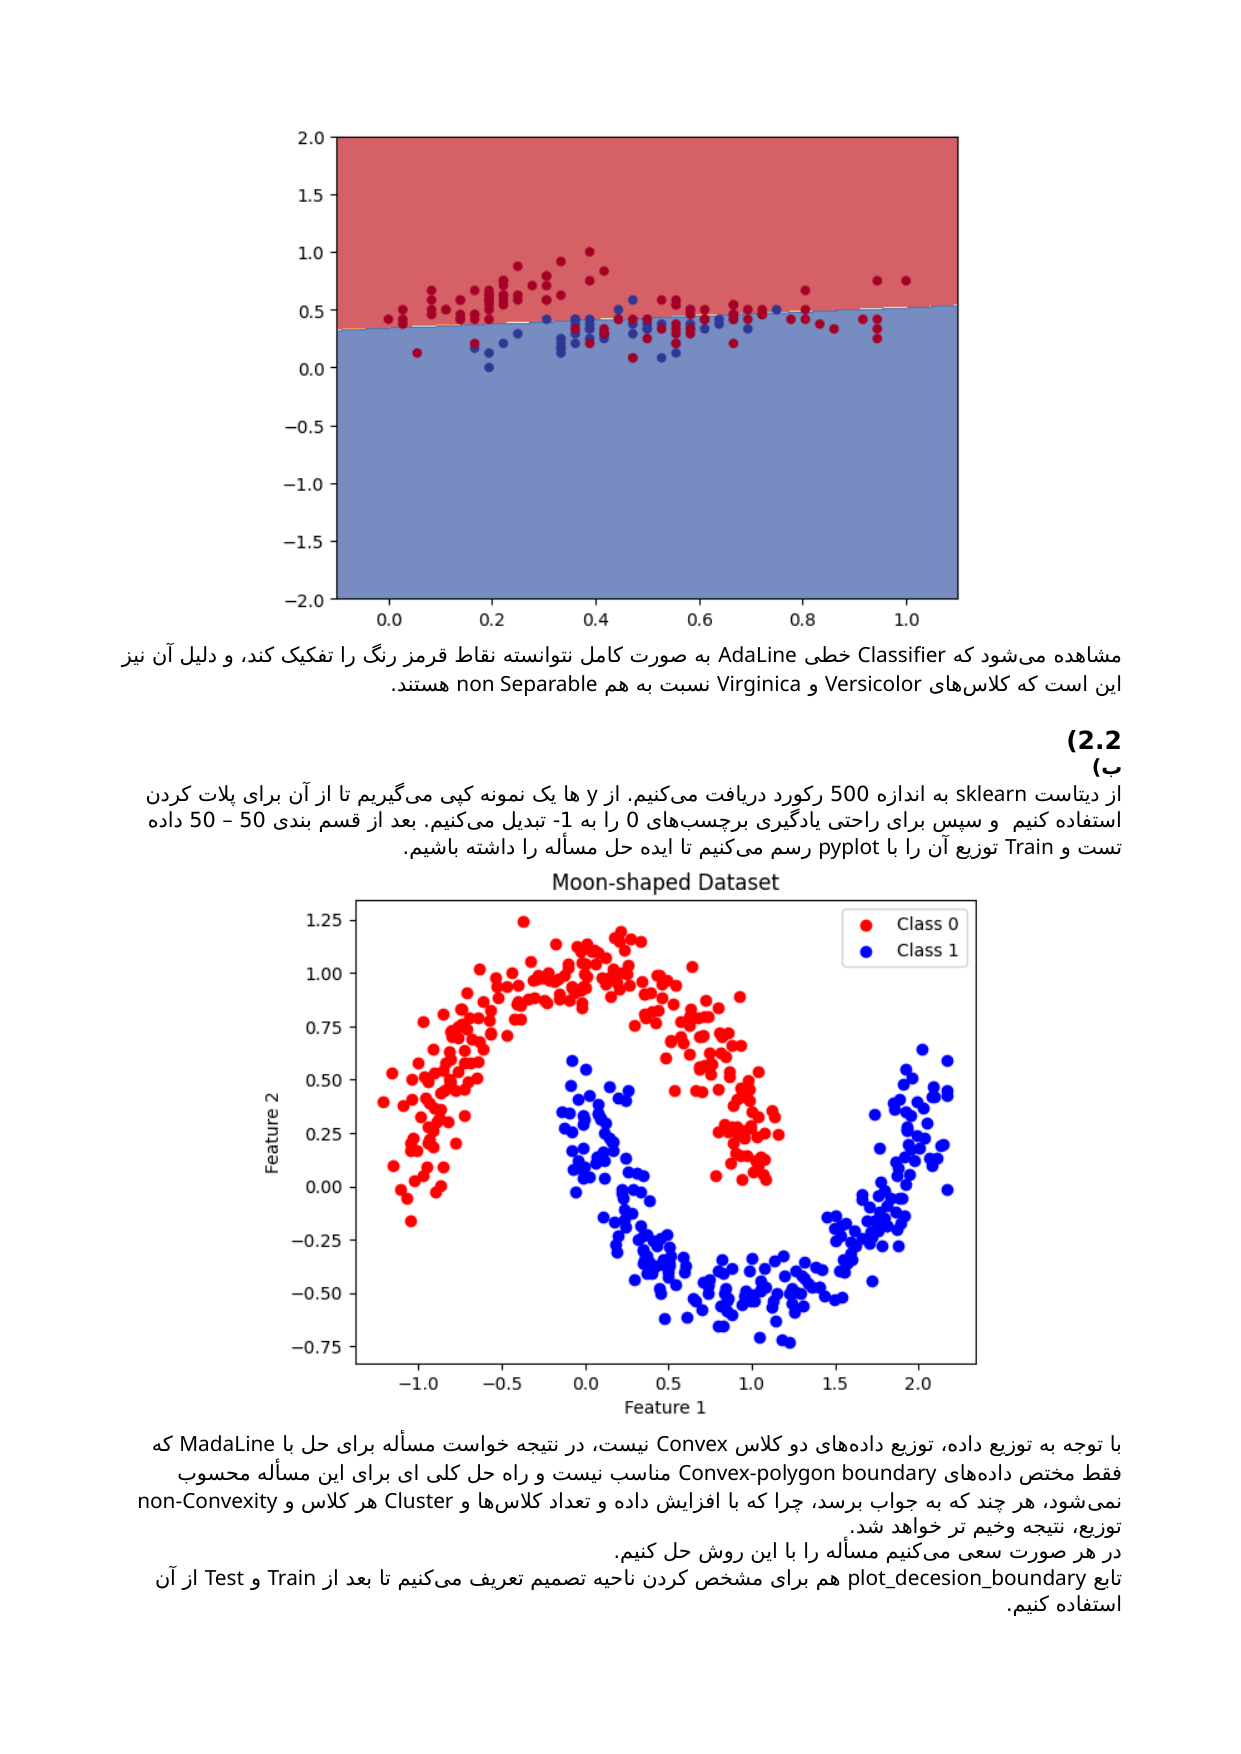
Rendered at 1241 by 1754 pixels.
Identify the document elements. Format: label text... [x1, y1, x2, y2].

text تابع plot_decesion_boundary هم برای مشخص کردن ناحیه تصمیم تعریف می‌کنیم تا بعد از Train و Test از آن استفاده کنیم. [118, 1563, 1122, 1616]
text در هر صورت سعی می‌کنیم مسأله را با این روش حل کنیم. [118, 1539, 1122, 1563]
text ب) [118, 755, 1122, 779]
text با توجه به توزیع داده، توزیع داده‌های دو کلاس Convex نیست، در نتیجه خواست مسأله برای حل با MadaLine که فقط مختص داده‌های Convex-polygon boundary مناسب نیست و راه حل کلی ای برای این مسأله محسوب نمی‌شود، هر چند که به جواب برسد، چرا که با افزایش داده و تعداد کلاس‌ها و Cluster هر کلاس و non-Convexity توزیع، نتیجه وخیم تر خواهد شد. [118, 1430, 1122, 1539]
text از دیتاست sklearn به اندازه 500 رکورد دریافت می‌کنیم. از y ها یک نمونه کپی می‌گیریم تا از آن برای پلات کردن استفاده کنیم و سپس برای راحتی یادگیری برچسب‌های 0 را به 1- تبدیل می‌کنیم. بعد از قسم بندی 50 – 50 داده تست و Train توزیع آن را با pyplot رسم می‌کنیم تا ایده حل مسأله را داشته باشیم. [118, 779, 1122, 861]
picture [270, 118, 970, 641]
text مشاهده می‌شود که Classifier خطی ‌AdaLine به صورت کامل نتوانسته نقاط قرمز رنگ را تفکیک کند، و دلیل آن نیز این است که کلاس‌های Versicolor و Virginica نسبت به هم non Separable هستند. [118, 641, 1122, 697]
text 2.2) [118, 726, 1122, 755]
picture [253, 860, 987, 1430]
